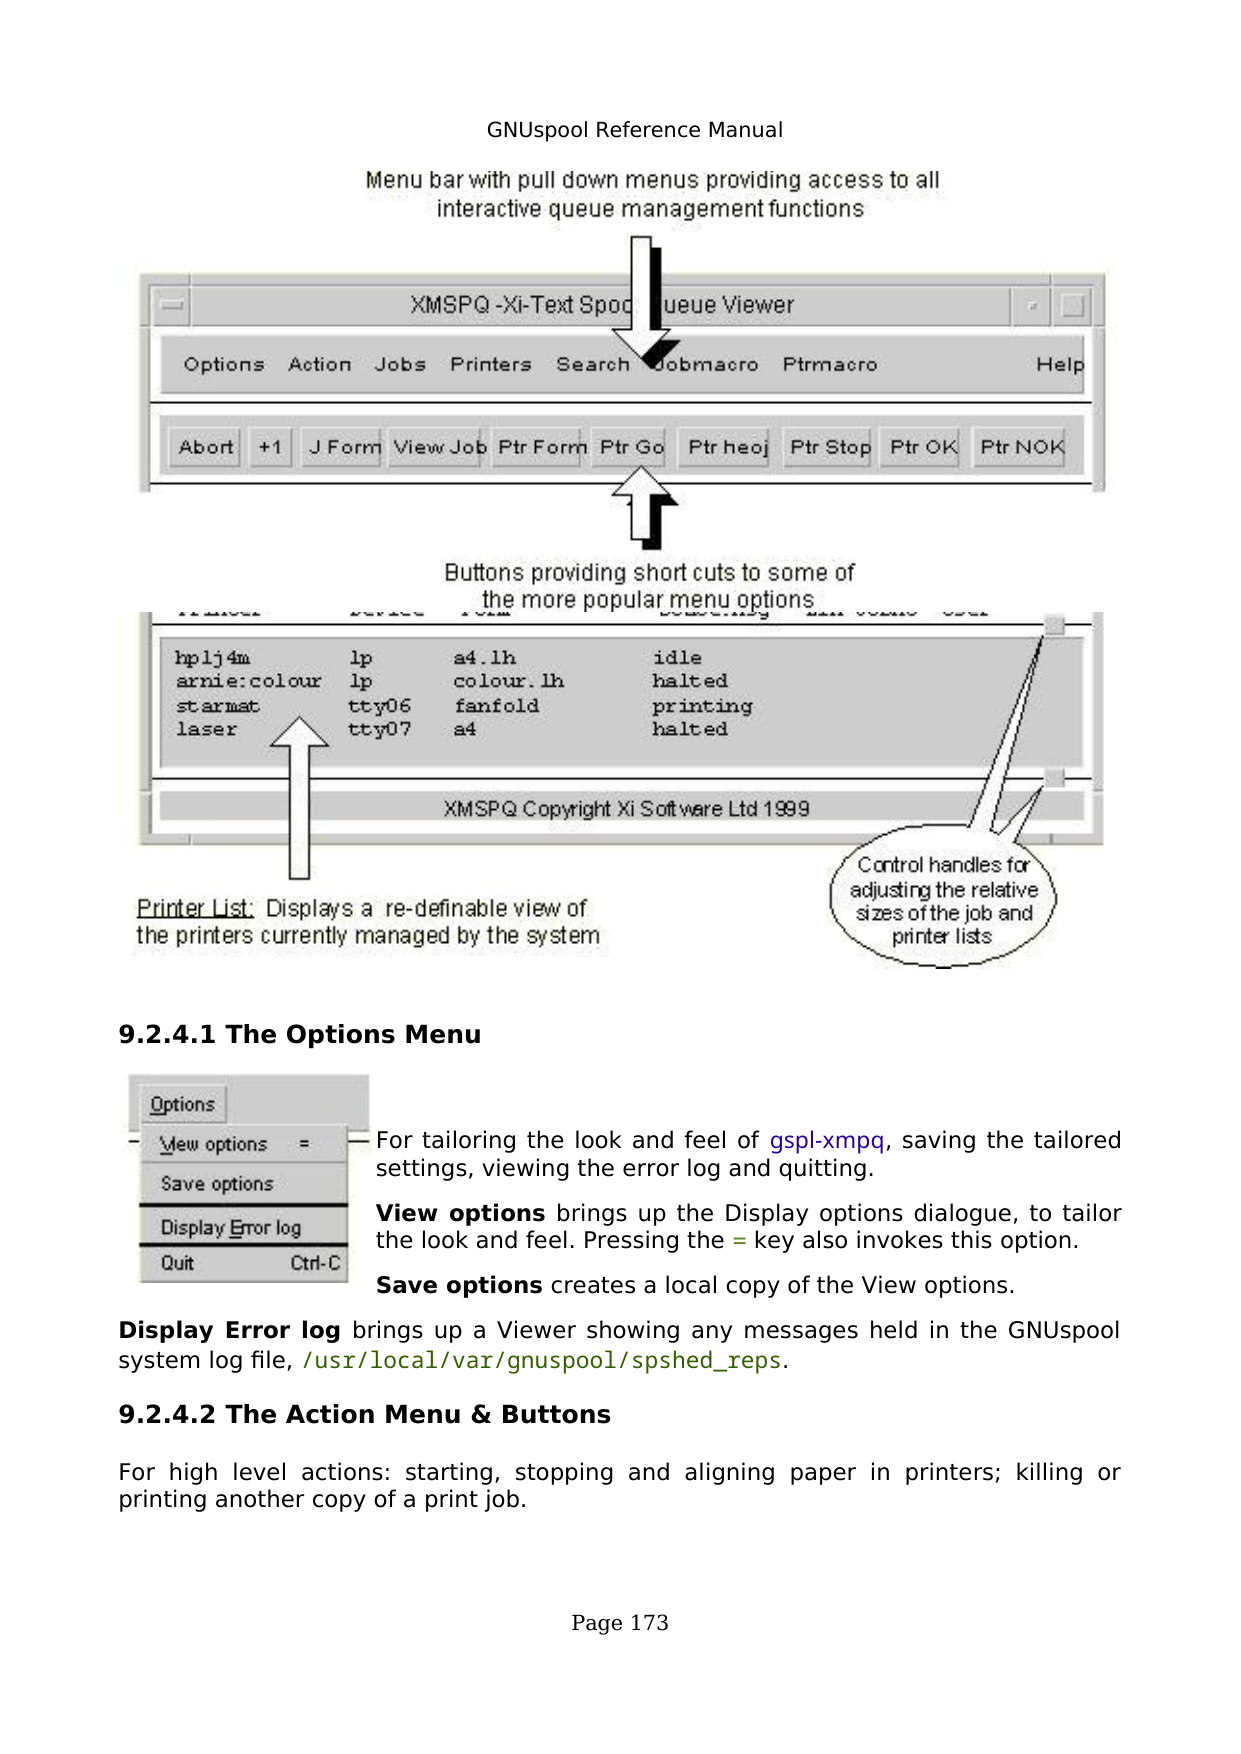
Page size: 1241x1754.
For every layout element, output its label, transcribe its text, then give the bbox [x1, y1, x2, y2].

text For tailoring the look and feel of gspl-xmpq, saving the tailored settings, viewing the error log and quitting. [376, 1124, 1122, 1182]
picture [121, 1074, 376, 1283]
text For high level actions: starting, stopping and aligning paper in printers; killing or printing another copy of a print job. [118, 1459, 1122, 1513]
text View options brings up the Display options dialogue, to tailor the look and feel. Pressing the = key also invokes this option. [376, 1200, 1122, 1254]
picture [118, 171, 1123, 969]
text Display Error log brings up a Viewer showing any messages held in the GNUspool system log file, /usr/local/var/gnuspool/spshed_reps. [118, 1317, 1122, 1375]
text Save options creates a local copy of the View options. [118, 1272, 1122, 1299]
subtitle The Action Menu & Buttons [118, 1400, 1122, 1429]
subtitle The Options Menu [118, 1020, 1122, 1049]
